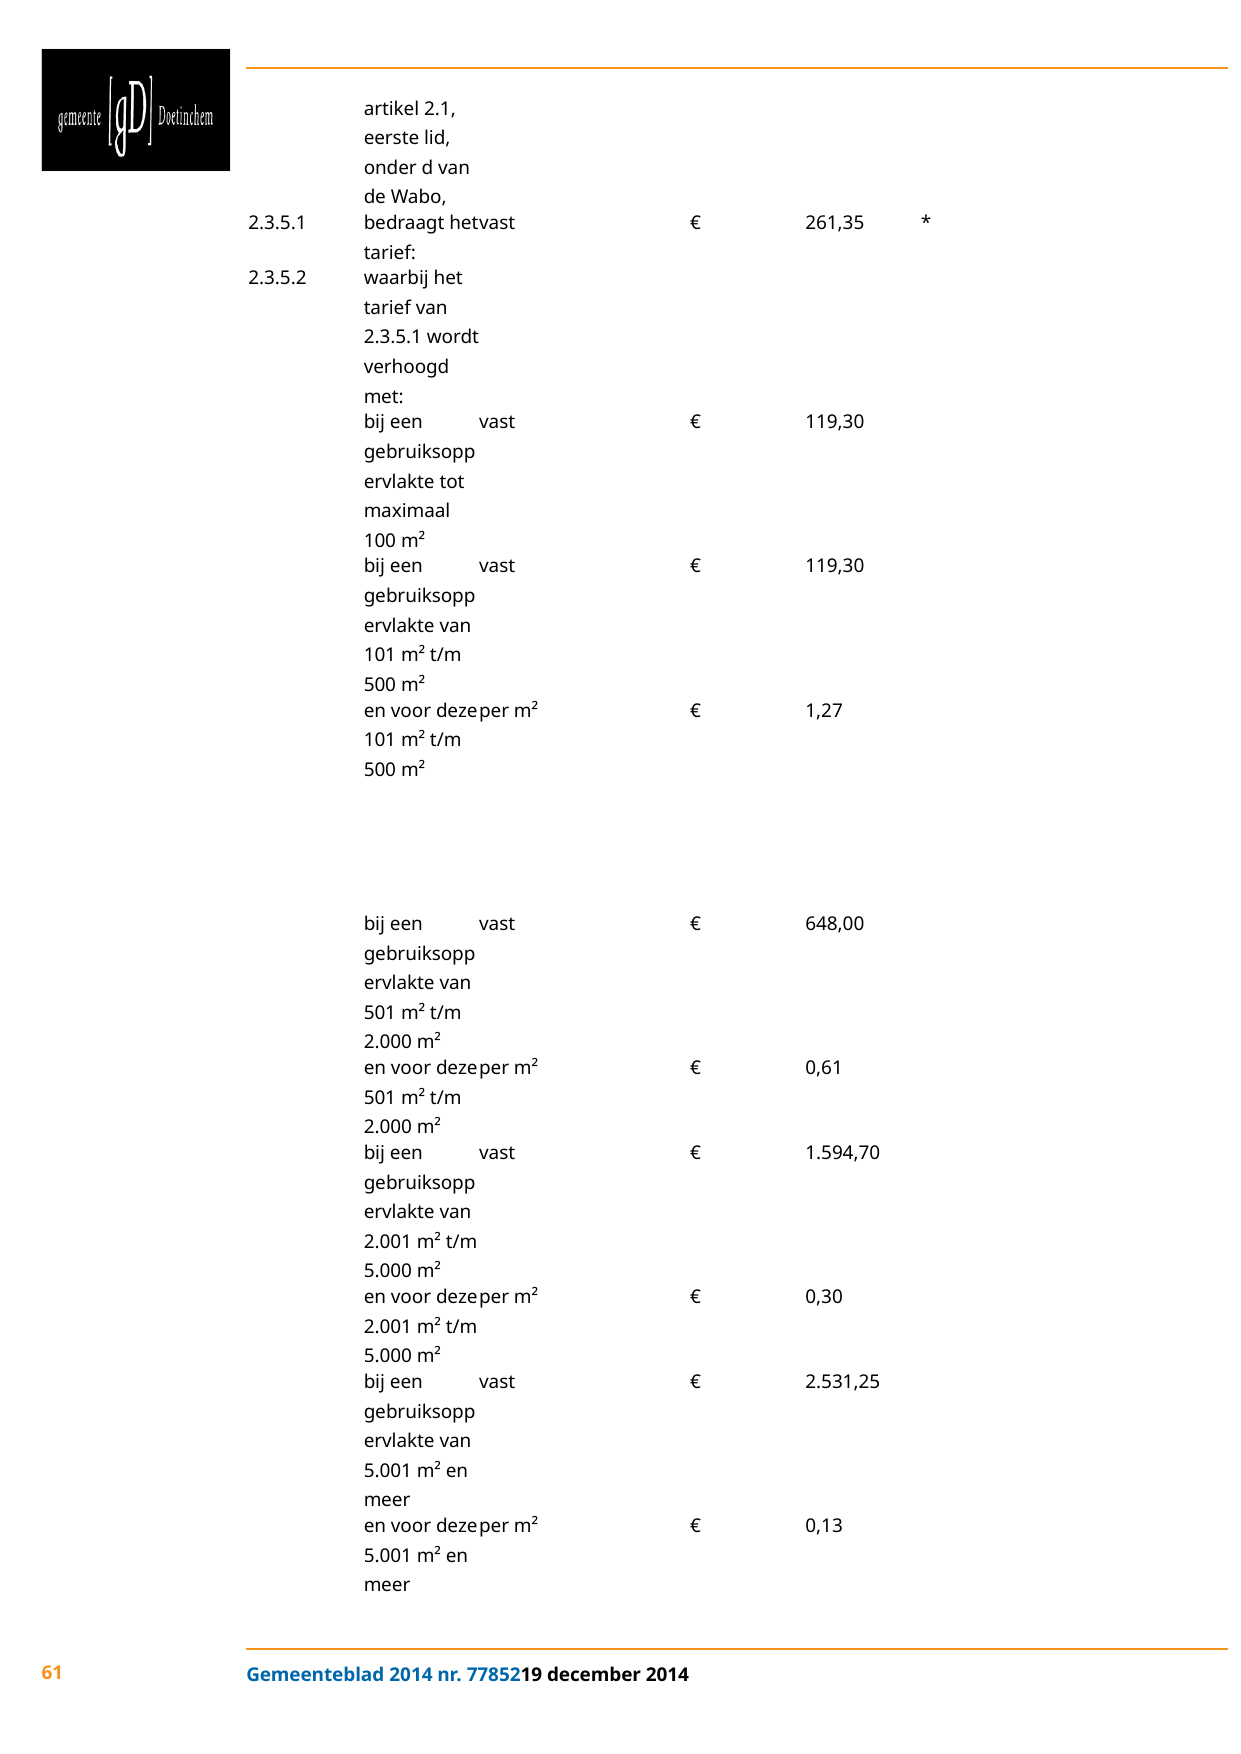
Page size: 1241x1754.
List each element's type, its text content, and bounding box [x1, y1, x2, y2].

table_cell € [690, 1283, 805, 1368]
table_cell [921, 910, 1036, 1054]
table_cell € [690, 910, 805, 1054]
table_cell [921, 265, 1036, 409]
table_cell € [690, 1054, 805, 1139]
table_cell 0,13 [805, 1512, 921, 1597]
table_cell 119,30 [805, 553, 921, 697]
table_cell [921, 1139, 1036, 1283]
table_cell [921, 782, 1036, 807]
table_cell [690, 95, 805, 209]
table_cell [479, 885, 690, 910]
table_cell [921, 885, 1036, 910]
table_cell [248, 885, 363, 910]
table_cell € [690, 553, 805, 697]
table_cell [921, 1283, 1036, 1368]
table_cell [364, 833, 479, 859]
table_cell [248, 1283, 363, 1368]
table_cell [805, 833, 921, 859]
table_cell [479, 95, 690, 209]
table_cell en voor deze 2.001 m² t/m 5.000 m² [364, 1283, 479, 1368]
table_cell 648,00 [805, 910, 921, 1054]
table_cell [921, 553, 1036, 697]
table_cell [479, 859, 690, 884]
table_cell [248, 409, 363, 553]
table_cell per m² [479, 1512, 690, 1597]
table_cell [805, 265, 921, 409]
table_cell [805, 782, 921, 807]
table_cell 2.3.5.1 [248, 209, 363, 264]
table_cell 2.3.5.2 [248, 265, 363, 409]
table_cell [1036, 885, 1152, 910]
table_cell [479, 265, 690, 409]
table_cell [248, 910, 363, 1054]
table_cell vast [479, 910, 690, 1054]
table_cell vast [479, 553, 690, 697]
table_cell [690, 885, 805, 910]
table_cell * [921, 209, 1036, 264]
table_cell [690, 265, 805, 409]
table_cell € [690, 1139, 805, 1283]
table_cell [479, 808, 690, 833]
table_cell bij een gebruiksoppervlakte van 2.001 m² t/m 5.000 m² [364, 1139, 479, 1283]
table_cell [248, 782, 363, 807]
table_cell vast [479, 1368, 690, 1512]
table_cell [690, 808, 805, 833]
table_cell waarbij het tarief van 2.3.5.1 wordt verhoogd met: [364, 265, 479, 409]
table_cell [1036, 859, 1152, 884]
table_cell [364, 782, 479, 807]
table_cell [921, 808, 1036, 833]
table_cell [364, 859, 479, 884]
table_cell en voor deze 5.001 m² en meer [364, 1512, 479, 1597]
table_cell [248, 808, 363, 833]
table_cell € [690, 697, 805, 782]
table_cell [921, 859, 1036, 884]
table_cell [248, 697, 363, 782]
table_cell € [690, 1368, 805, 1512]
table_cell € [690, 1512, 805, 1597]
table_cell [921, 1368, 1036, 1512]
table_cell vast [479, 1139, 690, 1283]
table_cell [921, 1054, 1036, 1139]
table_cell 119,30 [805, 409, 921, 553]
table_cell bij een gebruiksoppervlakte van 101 m² t/m 500 m² [364, 553, 479, 697]
table_cell [364, 808, 479, 833]
table_cell [1036, 833, 1152, 859]
table_cell [248, 553, 363, 697]
table_cell [921, 833, 1036, 859]
table_cell [1036, 808, 1152, 833]
table_cell en voor deze 501 m² t/m 2.000 m² [364, 1054, 479, 1139]
table_cell [690, 782, 805, 807]
table_cell [921, 697, 1036, 782]
table_cell [805, 885, 921, 910]
picture [41, 47, 231, 172]
table_cell [805, 95, 921, 209]
table_cell [248, 859, 363, 884]
table_cell [921, 409, 1036, 553]
table_cell vast [479, 409, 690, 553]
table_cell 0,61 [805, 1054, 921, 1139]
table_cell [805, 808, 921, 833]
table_cell per m² [479, 1054, 690, 1139]
table_cell [248, 1054, 363, 1139]
table_cell [248, 1368, 363, 1512]
table_cell € [690, 209, 805, 264]
table_cell per m² [479, 697, 690, 782]
table_cell vast [479, 209, 690, 264]
table_cell 0,30 [805, 1283, 921, 1368]
table_cell [479, 782, 690, 807]
table_cell bij een gebruiksoppervlakte tot maximaal 100 m² [364, 409, 479, 553]
table_cell 1.594,70 [805, 1139, 921, 1283]
table_cell € [690, 409, 805, 553]
table_cell artikel 2.1, eerste lid, onder d van de Wabo, [364, 95, 479, 209]
table_cell [690, 833, 805, 859]
table_cell bij een gebruiksoppervlakte van 501 m² t/m 2.000 m² [364, 910, 479, 1054]
table_cell bedraagt het tarief: [364, 209, 479, 264]
table_cell [1036, 782, 1152, 807]
table_cell [248, 95, 363, 209]
table_cell [690, 859, 805, 884]
table_cell per m² [479, 1283, 690, 1368]
table_cell [248, 1512, 363, 1597]
table_cell [248, 833, 363, 859]
table_cell [921, 1512, 1036, 1597]
table_cell [364, 885, 479, 910]
table_cell [479, 833, 690, 859]
table_cell bij een gebruiksoppervlakte van 5.001 m² en meer [364, 1368, 479, 1512]
table_cell 261,35 [805, 209, 921, 264]
table_cell [248, 1139, 363, 1283]
table_cell 1,27 [805, 697, 921, 782]
table_cell [805, 859, 921, 884]
table_cell en voor deze 101 m² t/m 500 m² [364, 697, 479, 782]
table_cell 2.531,25 [805, 1368, 921, 1512]
